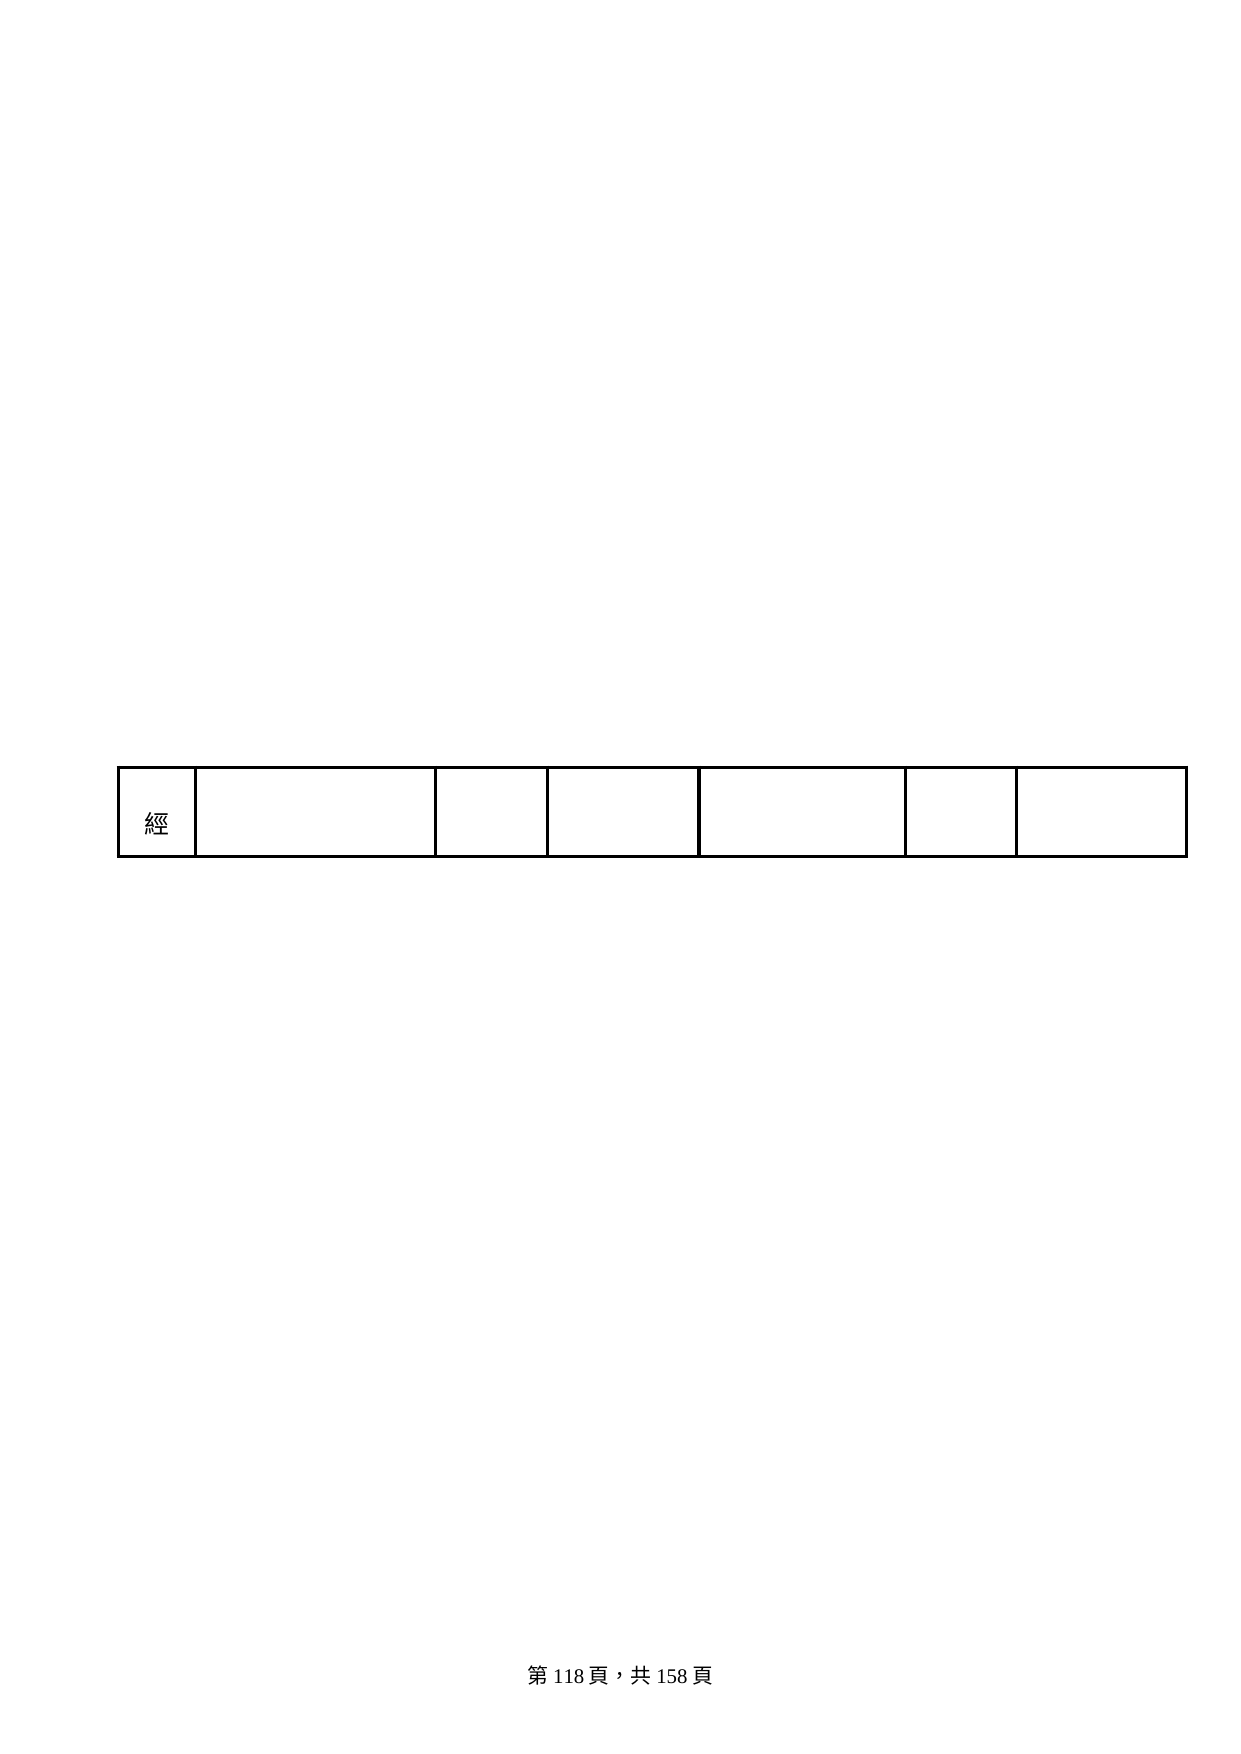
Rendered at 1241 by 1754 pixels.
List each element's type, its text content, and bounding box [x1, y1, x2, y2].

table_cell [549, 769, 697, 855]
table_cell [701, 769, 904, 855]
table_cell [197, 769, 434, 855]
table_cell [907, 769, 1015, 855]
table_cell [437, 769, 546, 855]
table_cell 經 歷 [120, 769, 194, 855]
table_cell [1018, 769, 1185, 855]
